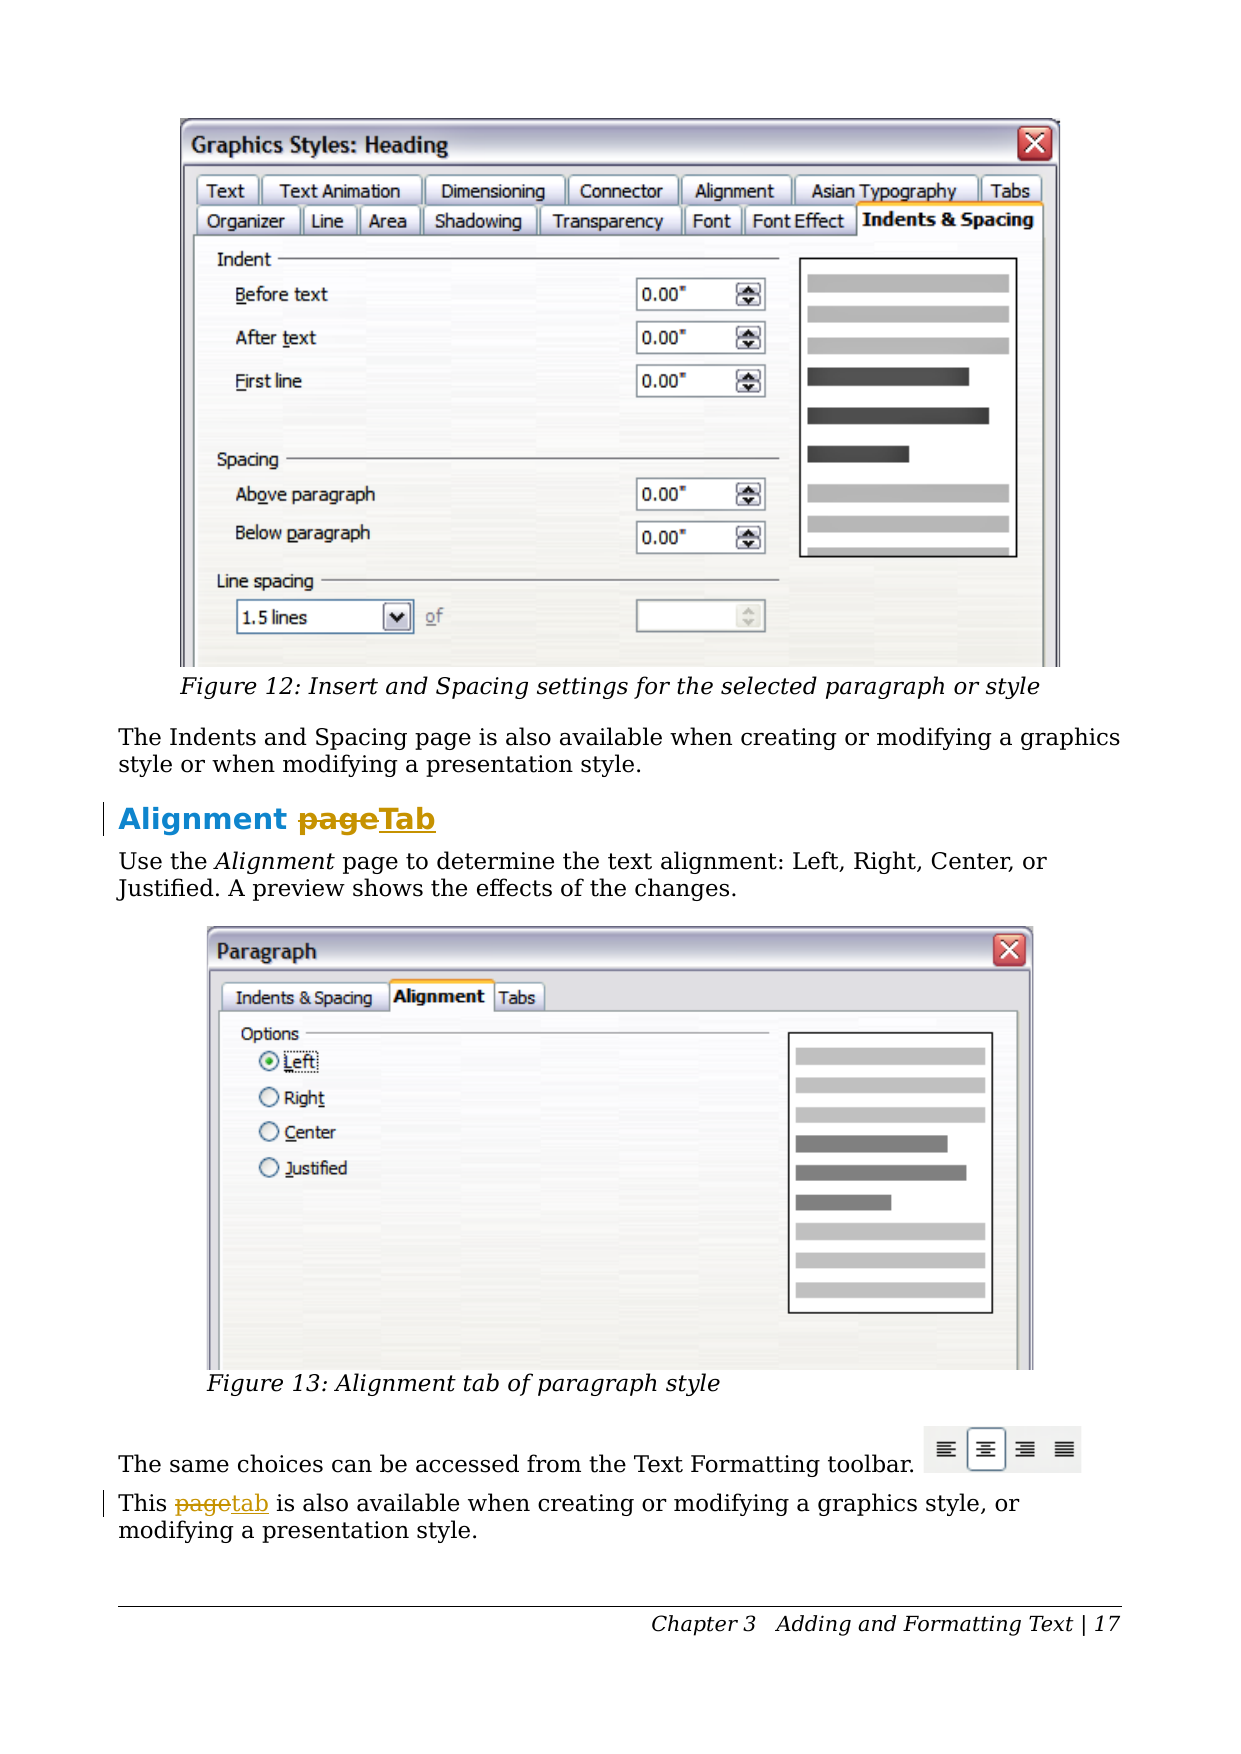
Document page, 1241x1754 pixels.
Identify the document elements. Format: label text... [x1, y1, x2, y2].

picture [206, 926, 1034, 1370]
picture [180, 118, 1061, 667]
text The same choices can be accessed from the Text Formatting toolbar. [118, 1427, 1122, 1478]
picture [923, 1426, 1082, 1473]
text The Indents and Spacing page is also available when creating or modifying a graphics style or when modifying a presentation style. [118, 724, 1122, 778]
text Figure 12: Insert and Spacing settings for the selected paragraph or style [180, 673, 1060, 700]
text This tab is also available when creating or modifying a graphics style, or modifying a presentation style. [118, 1490, 1122, 1543]
text Figure 13: Alignment tab of paragraph style [207, 1370, 1033, 1396]
text Use the Alignment page to determine the text alignment: Left, Right, Center, or Justified. A preview shows the effects of the changes. [118, 848, 1122, 902]
subtitle Alignment Tab [118, 802, 1122, 836]
